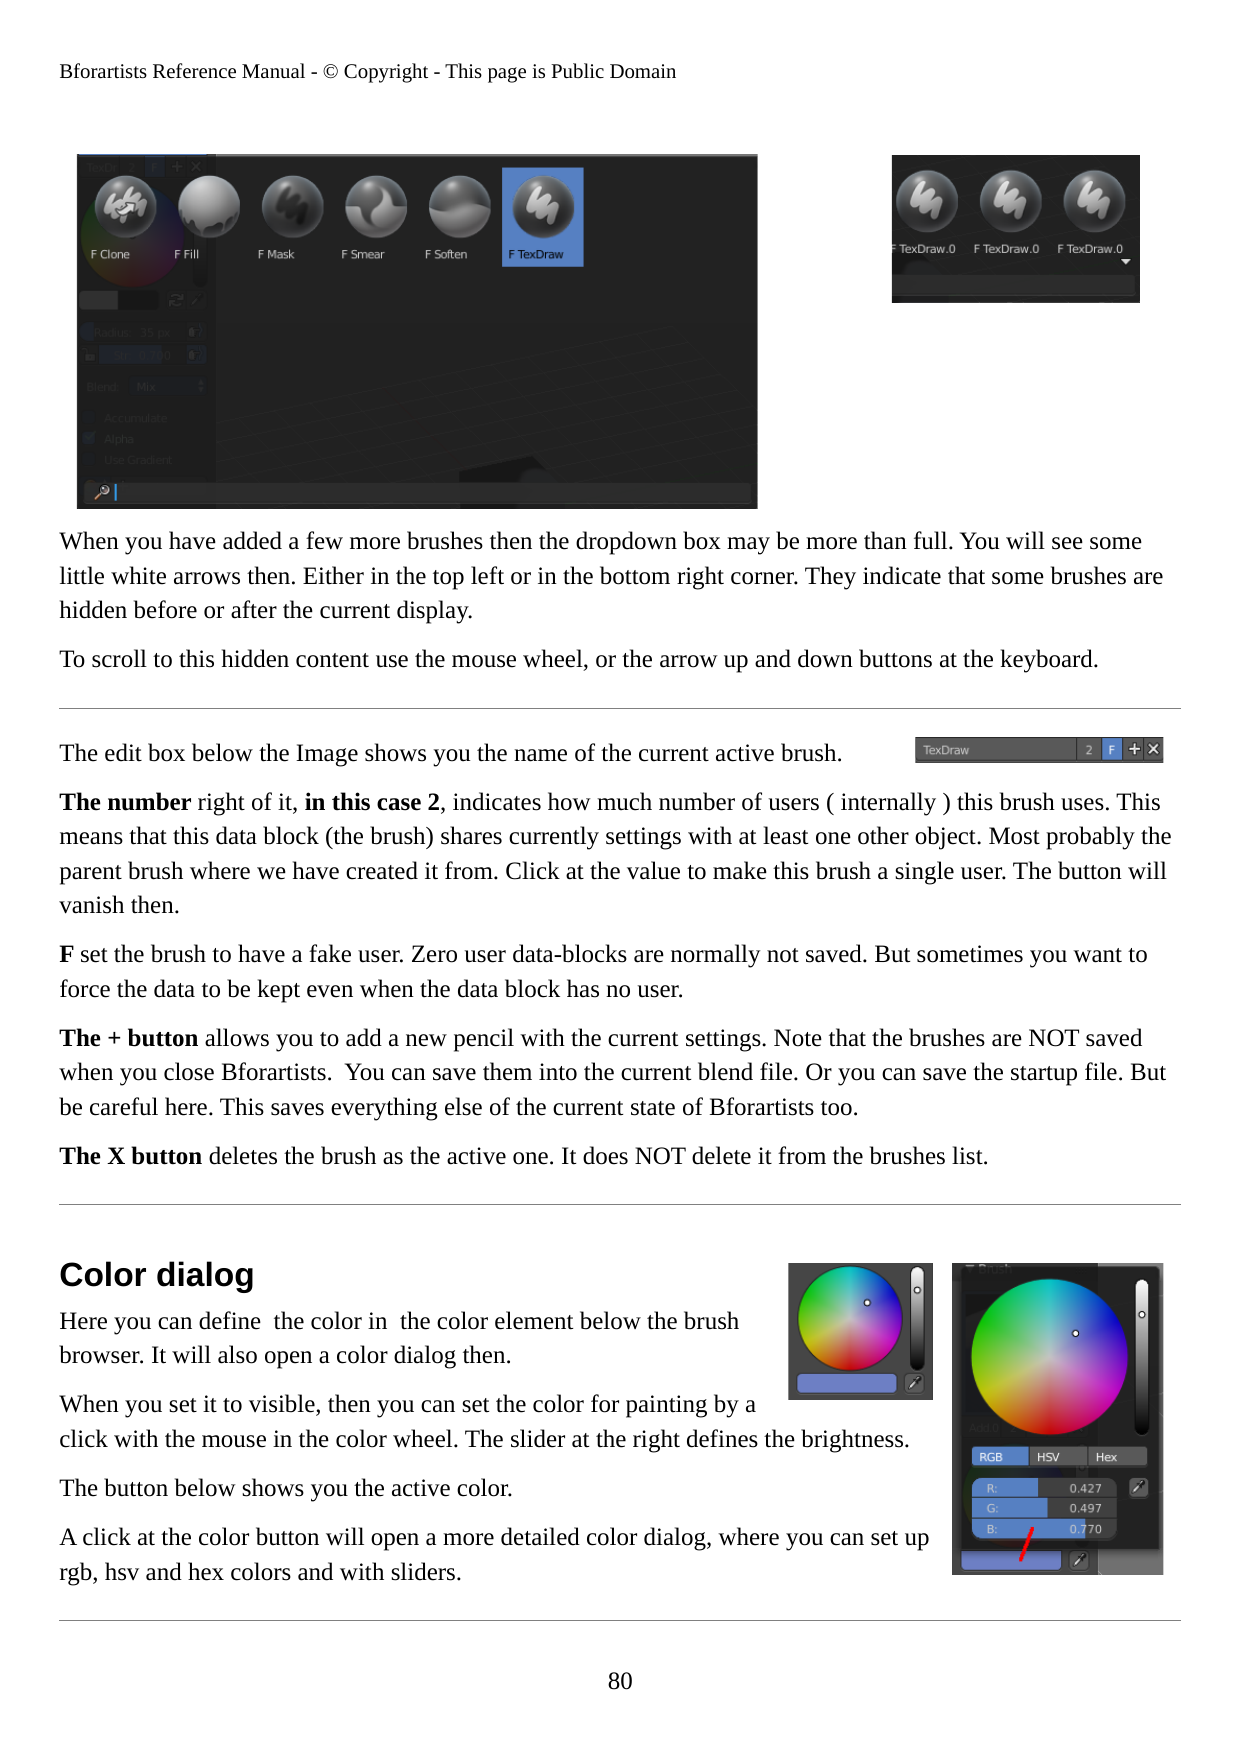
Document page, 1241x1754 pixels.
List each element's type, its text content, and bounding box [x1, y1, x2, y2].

picture [891, 155, 1140, 303]
text F set the brush to have a fake user. Zero user data-blocks are normally not saved. But sometimes you want to force the data to be kept even when the data block has no user. [59, 939, 1181, 1002]
text The number right of it, in this case 2, indicates how much number of users ( internally ) this brush uses. This means that this data block (the brush) shares currently settings with at least one other object. Most probably the parent brush where we have created it from. Click at the value to make this brush a single user. The button will vanish then. [59, 787, 1181, 919]
text The X button deletes the brush as the active one. It does NOT delete it from the brushes list. [59, 1141, 1181, 1169]
picture [788, 1263, 933, 1400]
picture [76, 154, 758, 509]
text When you have added a few more brushes then the dropdown box may be more than full. You will see some little white arrows then. Either in the top left or in the bottom right corner. They indicate that some brushes are hidden before or after the current display. [59, 137, 1181, 624]
text The edit box below the Image shows you the name of the current active brush. [59, 738, 1181, 766]
subtitle Color dialog [59, 1255, 1181, 1293]
text To scroll to this hidden content use the mouse wheel, or the arrow up and down buttons at the keyboard. [59, 644, 1181, 673]
text A click at the color button will open a more detailed color dialog, where you can set up rgb, hsv and hex colors and with sliders. [59, 1522, 1181, 1585]
picture [915, 737, 1164, 763]
picture [952, 1263, 1164, 1575]
text Here you can define the color in the color element below the brush browser. It will also open a color dialog then. [59, 1306, 788, 1369]
text The + button allows you to add a new pencil with the current settings. Note that the brushes are NOT saved when you close Bforartists. You can save them into the current blend file. Or you can save the startup file. But be careful here. This saves everything else of the current state of Bforartists too. [59, 1023, 1181, 1121]
text The button below shows you the active color. [59, 1473, 952, 1502]
text When you set it to visible, then you can set the color for painting by a click with the mouse in the color wheel. The slider at the right defines the brightness. [59, 1389, 952, 1453]
